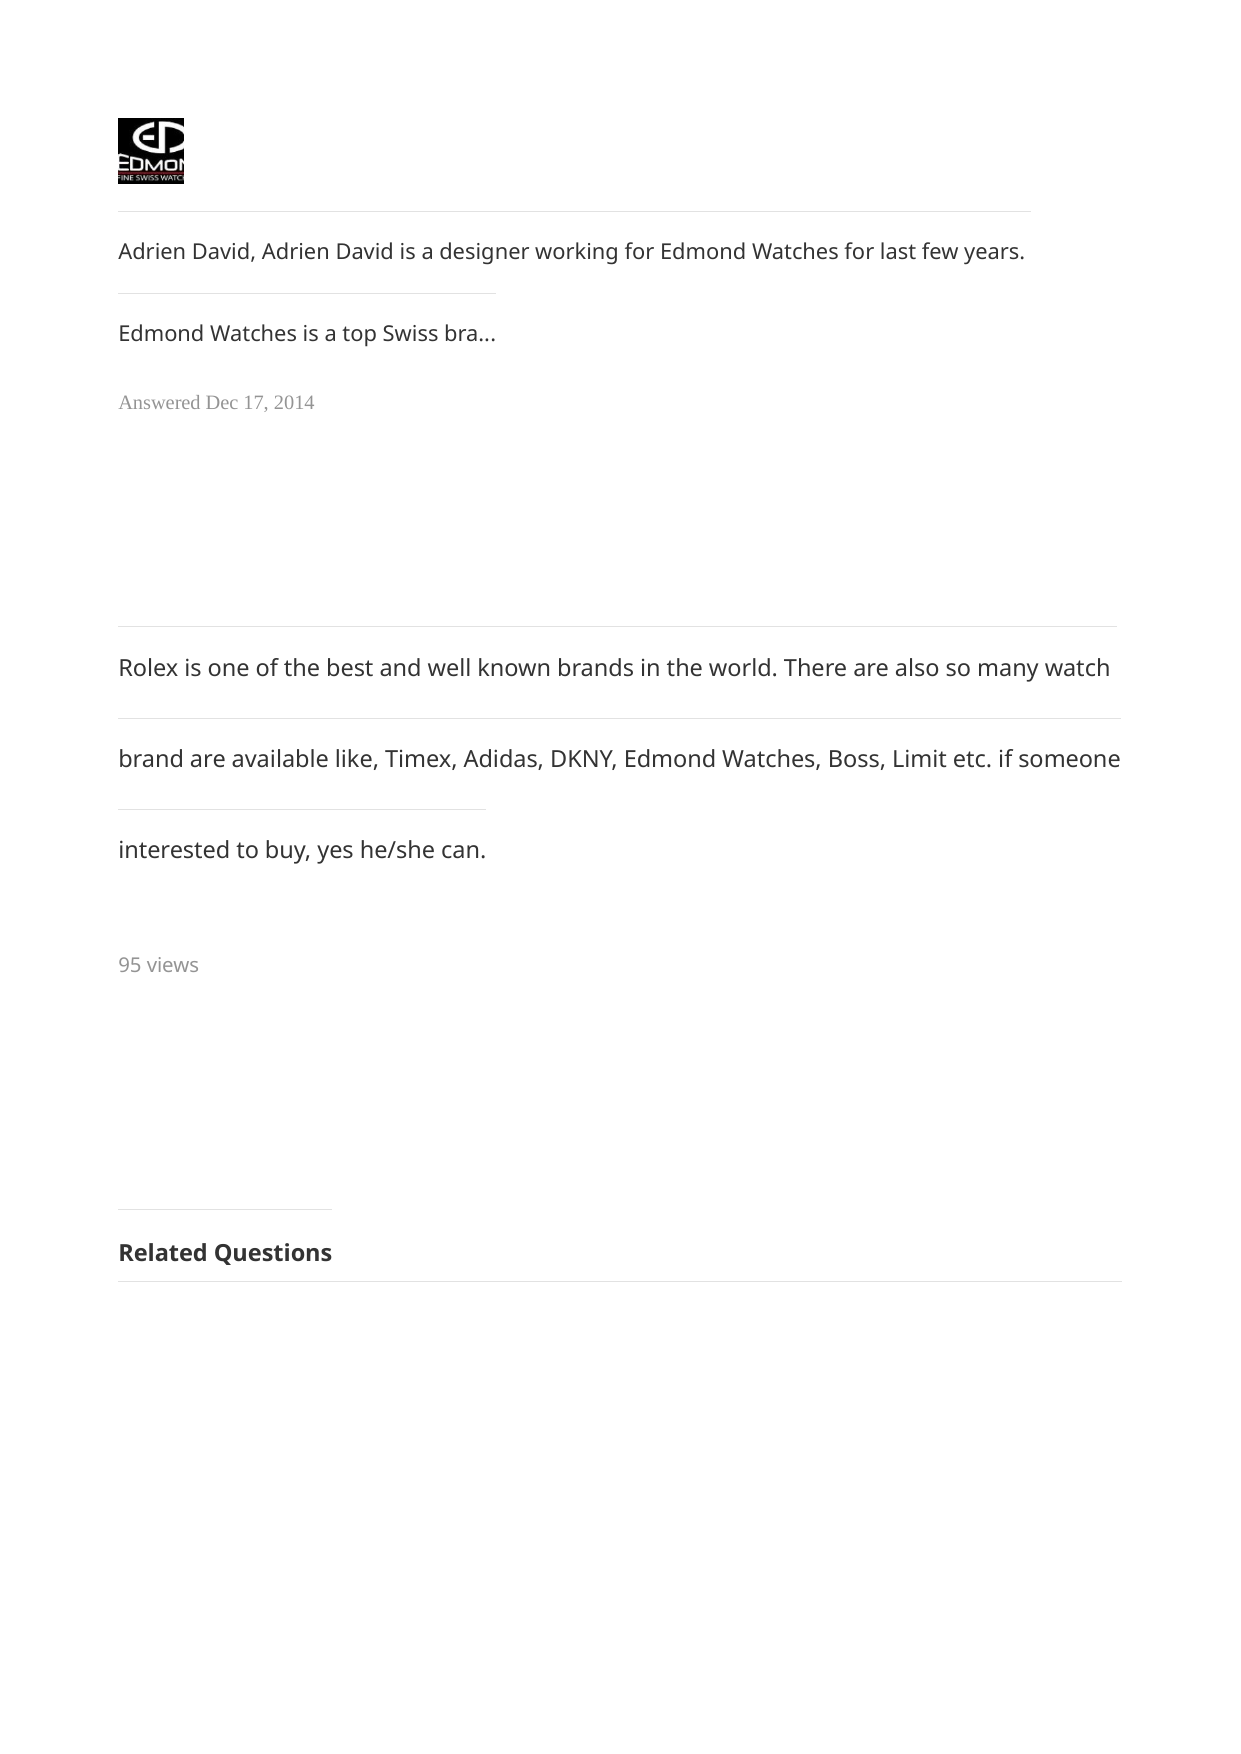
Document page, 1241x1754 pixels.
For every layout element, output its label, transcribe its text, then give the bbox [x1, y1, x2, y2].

subtitle Related Questions [118, 1208, 1122, 1281]
text 95 views [118, 950, 1122, 978]
picture [118, 118, 184, 184]
text Answered Dec 17, 2014 [118, 391, 1122, 414]
text Adrien David, Adrien David is a designer working for Edmond Watches for last few years. Edmond Watches is a top Swiss bra... [118, 211, 1109, 348]
text Rolex is one of the best and well known brands in the world. There are also so many watch brand are available like, Timex, Adidas, DKNY, Edmond Watches, Boss, Limit etc. if someone interested to buy, yes he/she can. [118, 626, 1122, 866]
